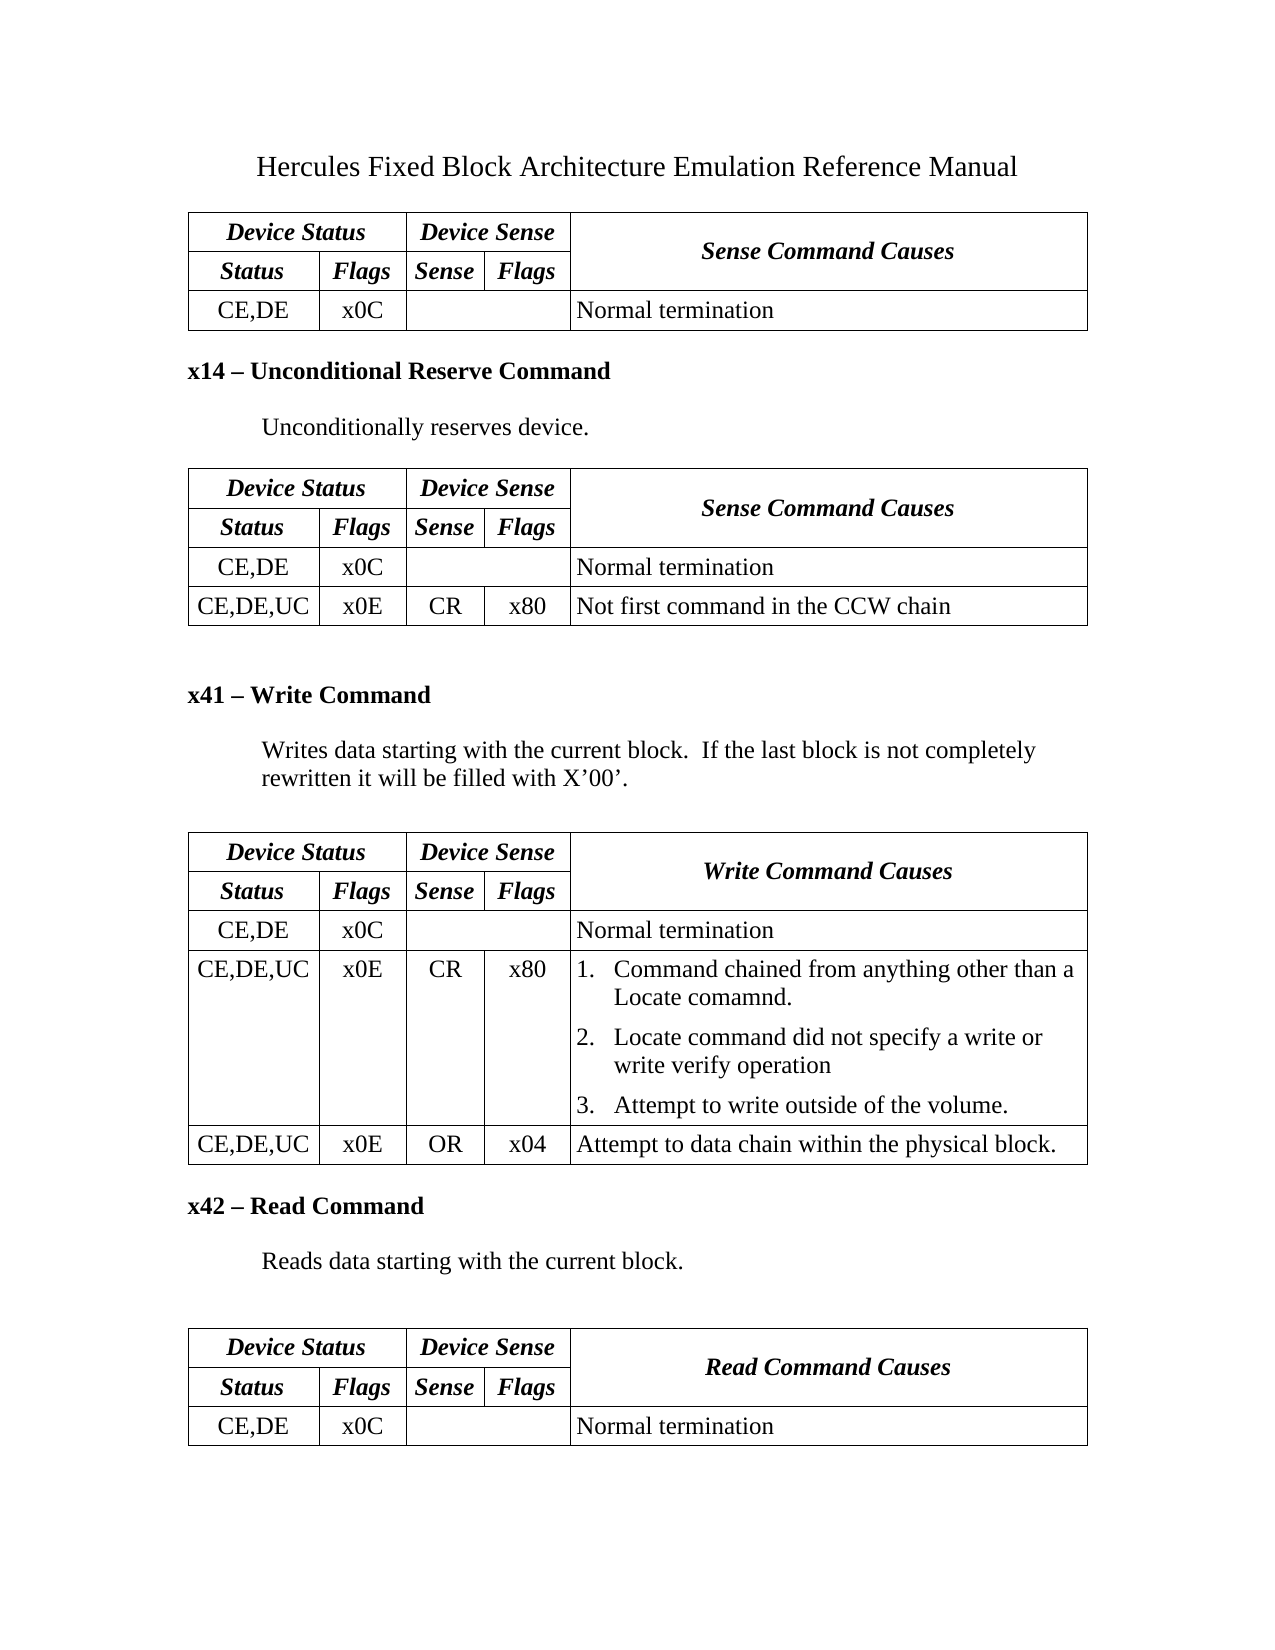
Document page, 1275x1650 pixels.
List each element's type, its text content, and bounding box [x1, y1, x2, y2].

table_header Device Status [189, 1329, 406, 1367]
table_cell CE,DE,UC [189, 951, 319, 1125]
table_cell x0E [320, 951, 406, 1125]
table_cell [407, 911, 570, 950]
table_cell Sense [407, 1368, 484, 1406]
table_cell x04 [485, 1126, 570, 1164]
table_cell x80 [485, 951, 570, 1125]
table_header Read Command Causes [571, 1329, 1087, 1406]
table_cell CR [407, 587, 484, 625]
table_cell Flags [320, 872, 406, 910]
table_header Device Sense [407, 833, 570, 871]
table_header Device Sense [407, 1329, 570, 1367]
table_cell Normal termination [571, 548, 1087, 586]
table_header Sense Command Causes [571, 469, 1087, 547]
table_cell Flags [320, 252, 406, 290]
table_cell Normal termination [571, 1407, 1087, 1445]
table_cell Flags [485, 252, 570, 290]
table_cell CE,DE [189, 1407, 319, 1445]
table_header Sense Command Causes [571, 213, 1087, 290]
table_cell Flags [485, 1368, 570, 1406]
table_cell x0E [320, 1126, 406, 1164]
text Reads data starting with the current block. [261, 1247, 1087, 1275]
table_cell Sense [407, 872, 484, 910]
table_cell Status [189, 1368, 319, 1406]
table_cell CE,DE,UC [189, 1126, 319, 1164]
table_cell Normal termination [571, 291, 1087, 330]
text x42 – Read Command [187, 1192, 1087, 1219]
table_cell x0C [320, 548, 406, 586]
table_header Device Sense [407, 469, 570, 508]
table_cell OR [407, 1126, 484, 1164]
table_cell CE,DE [189, 548, 319, 586]
table_cell [407, 1407, 570, 1445]
table_cell Attempt to data chain within the physical block. [571, 1126, 1087, 1164]
table_cell Status [189, 509, 319, 547]
table_cell Command chained from anything other than a Locate comamnd. Locate command did not specify a write or write verify operation Attempt to write outside of the volume. [571, 951, 1087, 1125]
text x14 – Unconditional Reserve Command [187, 357, 1087, 385]
table_header Write Command Causes [571, 833, 1087, 910]
table_cell x0E [320, 587, 406, 625]
table_cell CR [407, 951, 484, 1125]
text x41 – Write Command [187, 681, 1087, 708]
table_cell Not first command in the CCW chain [571, 587, 1087, 625]
table_header Device Status [189, 213, 406, 251]
table_cell Status [189, 872, 319, 910]
table_cell [407, 548, 570, 586]
table_cell Flags [320, 509, 406, 547]
table_header Device Status [189, 833, 406, 871]
table_cell Sense [407, 252, 484, 290]
table_cell CE,DE,UC [189, 587, 319, 625]
text Unconditionally reserves device. [261, 413, 1087, 441]
table_cell x80 [485, 587, 570, 625]
table_header Device Sense [407, 213, 570, 251]
table_cell CE,DE [189, 911, 319, 950]
table_cell CE,DE [189, 291, 319, 330]
table_cell Flags [320, 1368, 406, 1406]
table_cell Flags [485, 872, 570, 910]
table_cell x0C [320, 291, 406, 330]
text Writes data starting with the current block. If the last block is not completely rewritten it will be filled with X’00’. [261, 736, 1087, 792]
table_cell Flags [485, 509, 570, 547]
table_header Device Status [189, 469, 406, 508]
table_cell Normal termination [571, 911, 1087, 950]
table_cell [407, 291, 570, 330]
table_cell x0C [320, 1407, 406, 1445]
table_cell Sense [407, 509, 484, 547]
table_cell Status [189, 252, 319, 290]
table_cell x0C [320, 911, 406, 950]
